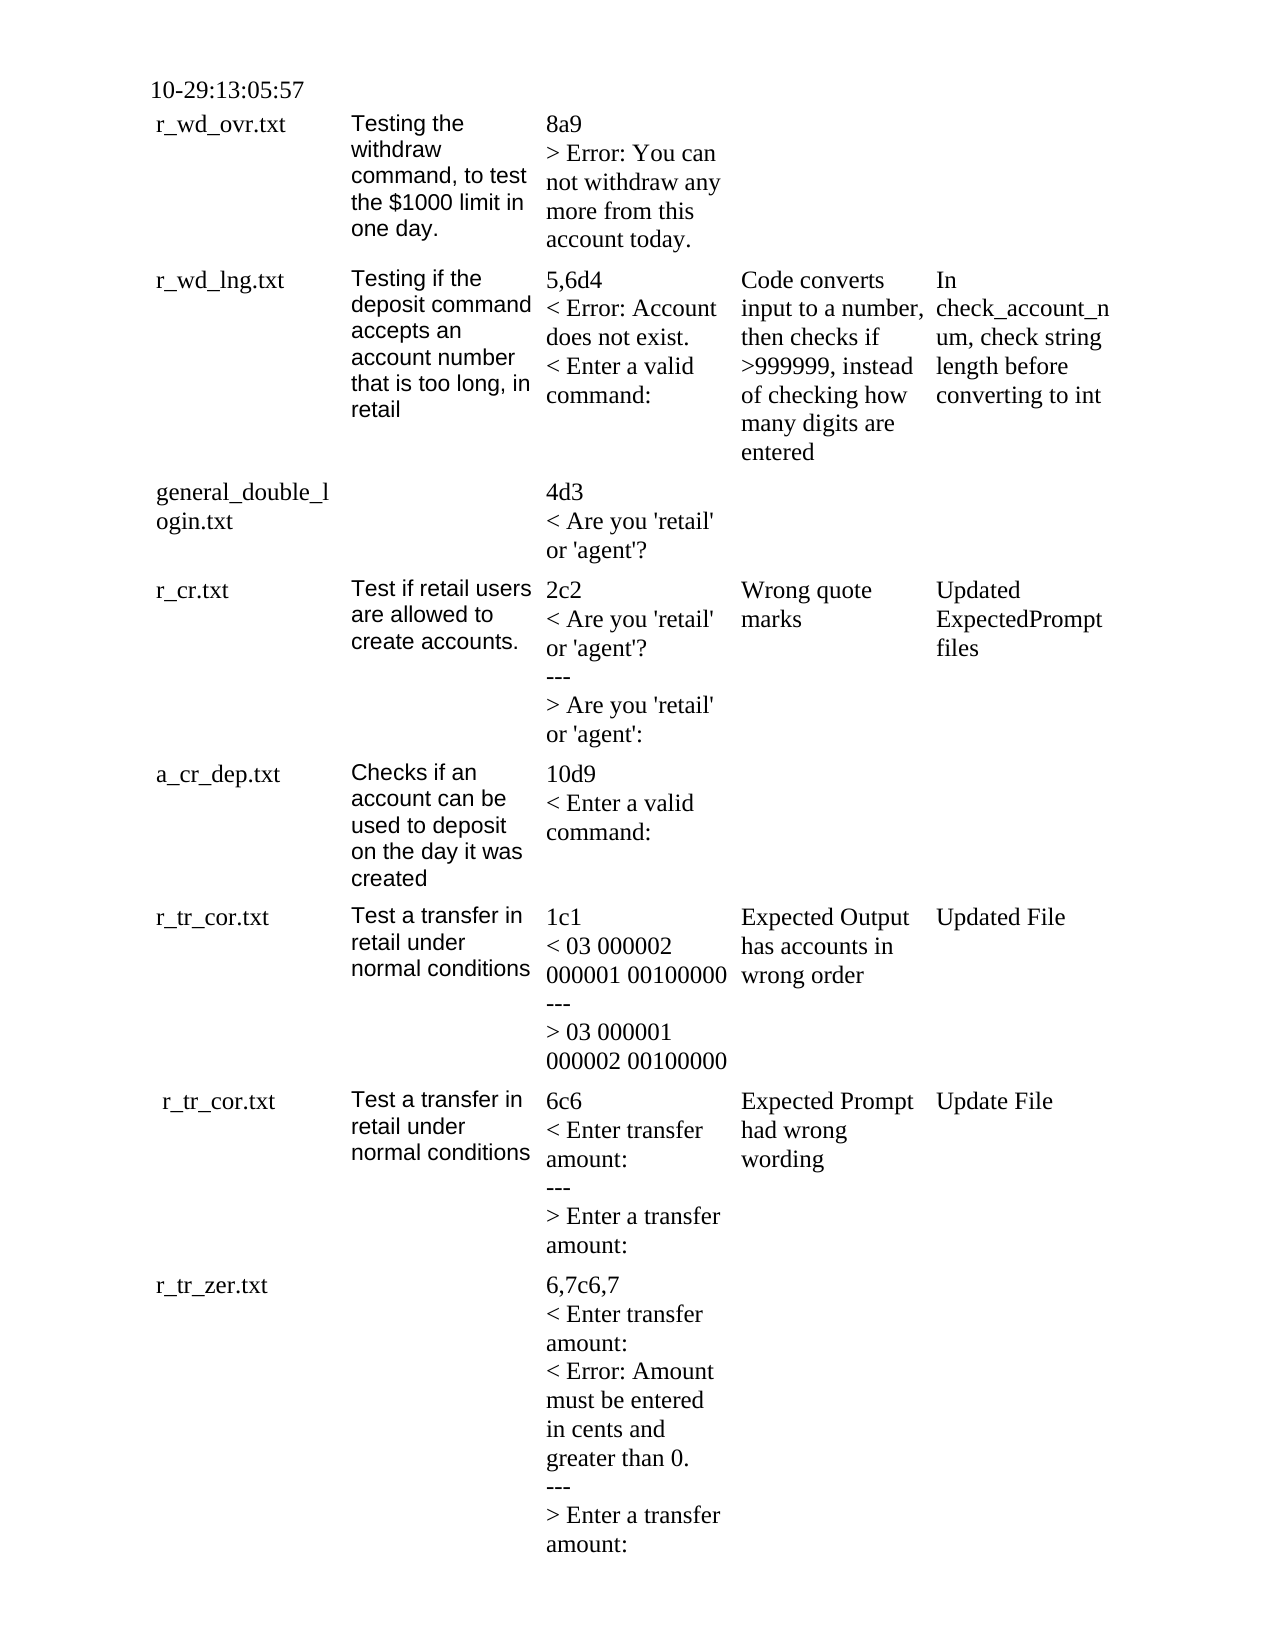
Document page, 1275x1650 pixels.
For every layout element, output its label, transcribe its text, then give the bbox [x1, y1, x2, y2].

table_header [735, 104, 930, 259]
table_cell r_tr_cor.txt [150, 897, 345, 1081]
table_header [930, 104, 1125, 259]
table_cell Test if retail users are allowed to create accounts. [345, 569, 540, 753]
table_cell Test a transfer in retail under normal conditions [345, 1081, 540, 1264]
table_header r_wd_ovr.txt [150, 104, 345, 259]
table_cell [735, 472, 930, 569]
table_cell 1c1 < 03 000002 000001 00100000 --- > 03 000001 000002 00100000 [540, 897, 735, 1081]
table_cell r_wd_lng.txt [150, 259, 345, 472]
table_cell 2c2 < Are you 'retail' or 'agent'? --- > Are you 'retail' or 'agent': [540, 569, 735, 753]
table_cell [735, 753, 930, 897]
table_cell Test a transfer in retail under normal conditions [345, 897, 540, 1081]
table_cell r_tr_zer.txt [150, 1265, 345, 1563]
table_cell r_cr.txt [150, 569, 345, 753]
table_cell Updated File [930, 897, 1125, 1081]
table_cell general_double_login.txt [150, 472, 345, 569]
table_cell 5,6d4 < Error: Account does not exist. < Enter a valid command: [540, 259, 735, 472]
table_cell [345, 1265, 540, 1563]
table_cell Wrong quote marks [735, 569, 930, 753]
table_cell Checks if an account can be used to deposit on the day it was created [345, 753, 540, 897]
table_cell 10d9 < Enter a valid command: [540, 753, 735, 897]
table_cell Testing if the deposit command accepts an account number that is too long, in retail [345, 259, 540, 472]
table_cell Update File [930, 1081, 1125, 1264]
table_cell [345, 472, 540, 569]
table_cell [930, 1265, 1125, 1563]
table_cell r_tr_cor.txt [150, 1081, 345, 1264]
text 10-29:13:05:57 [150, 75, 1125, 104]
table_header Testing the withdraw command, to test the $1000 limit in one day. [345, 104, 540, 259]
table_cell Code converts input to a number, then checks if >999999, instead of checking how many digits are entered [735, 259, 930, 472]
table_cell [735, 1265, 930, 1563]
table_cell 6c6 < Enter transfer amount: --- > Enter a transfer amount: [540, 1081, 735, 1264]
table_cell 4d3 < Are you 'retail' or 'agent'? [540, 472, 735, 569]
table_cell [930, 753, 1125, 897]
table_cell 6,7c6,7 < Enter transfer amount: < Error: Amount must be entered in cents and greater than 0. --- > Enter a transfer amount: [540, 1265, 735, 1563]
table_cell [930, 472, 1125, 569]
table_cell Updated ExpectedPrompt files [930, 569, 1125, 753]
table_header 8a9 > Error: You can not withdraw any more from this account today. [540, 104, 735, 259]
table_cell Expected Prompt had wrong wording [735, 1081, 930, 1264]
table_cell a_cr_dep.txt [150, 753, 345, 897]
table_cell Expected Output has accounts in wrong order [735, 897, 930, 1081]
table_cell In check_account_num, check string length before converting to int [930, 259, 1125, 472]
